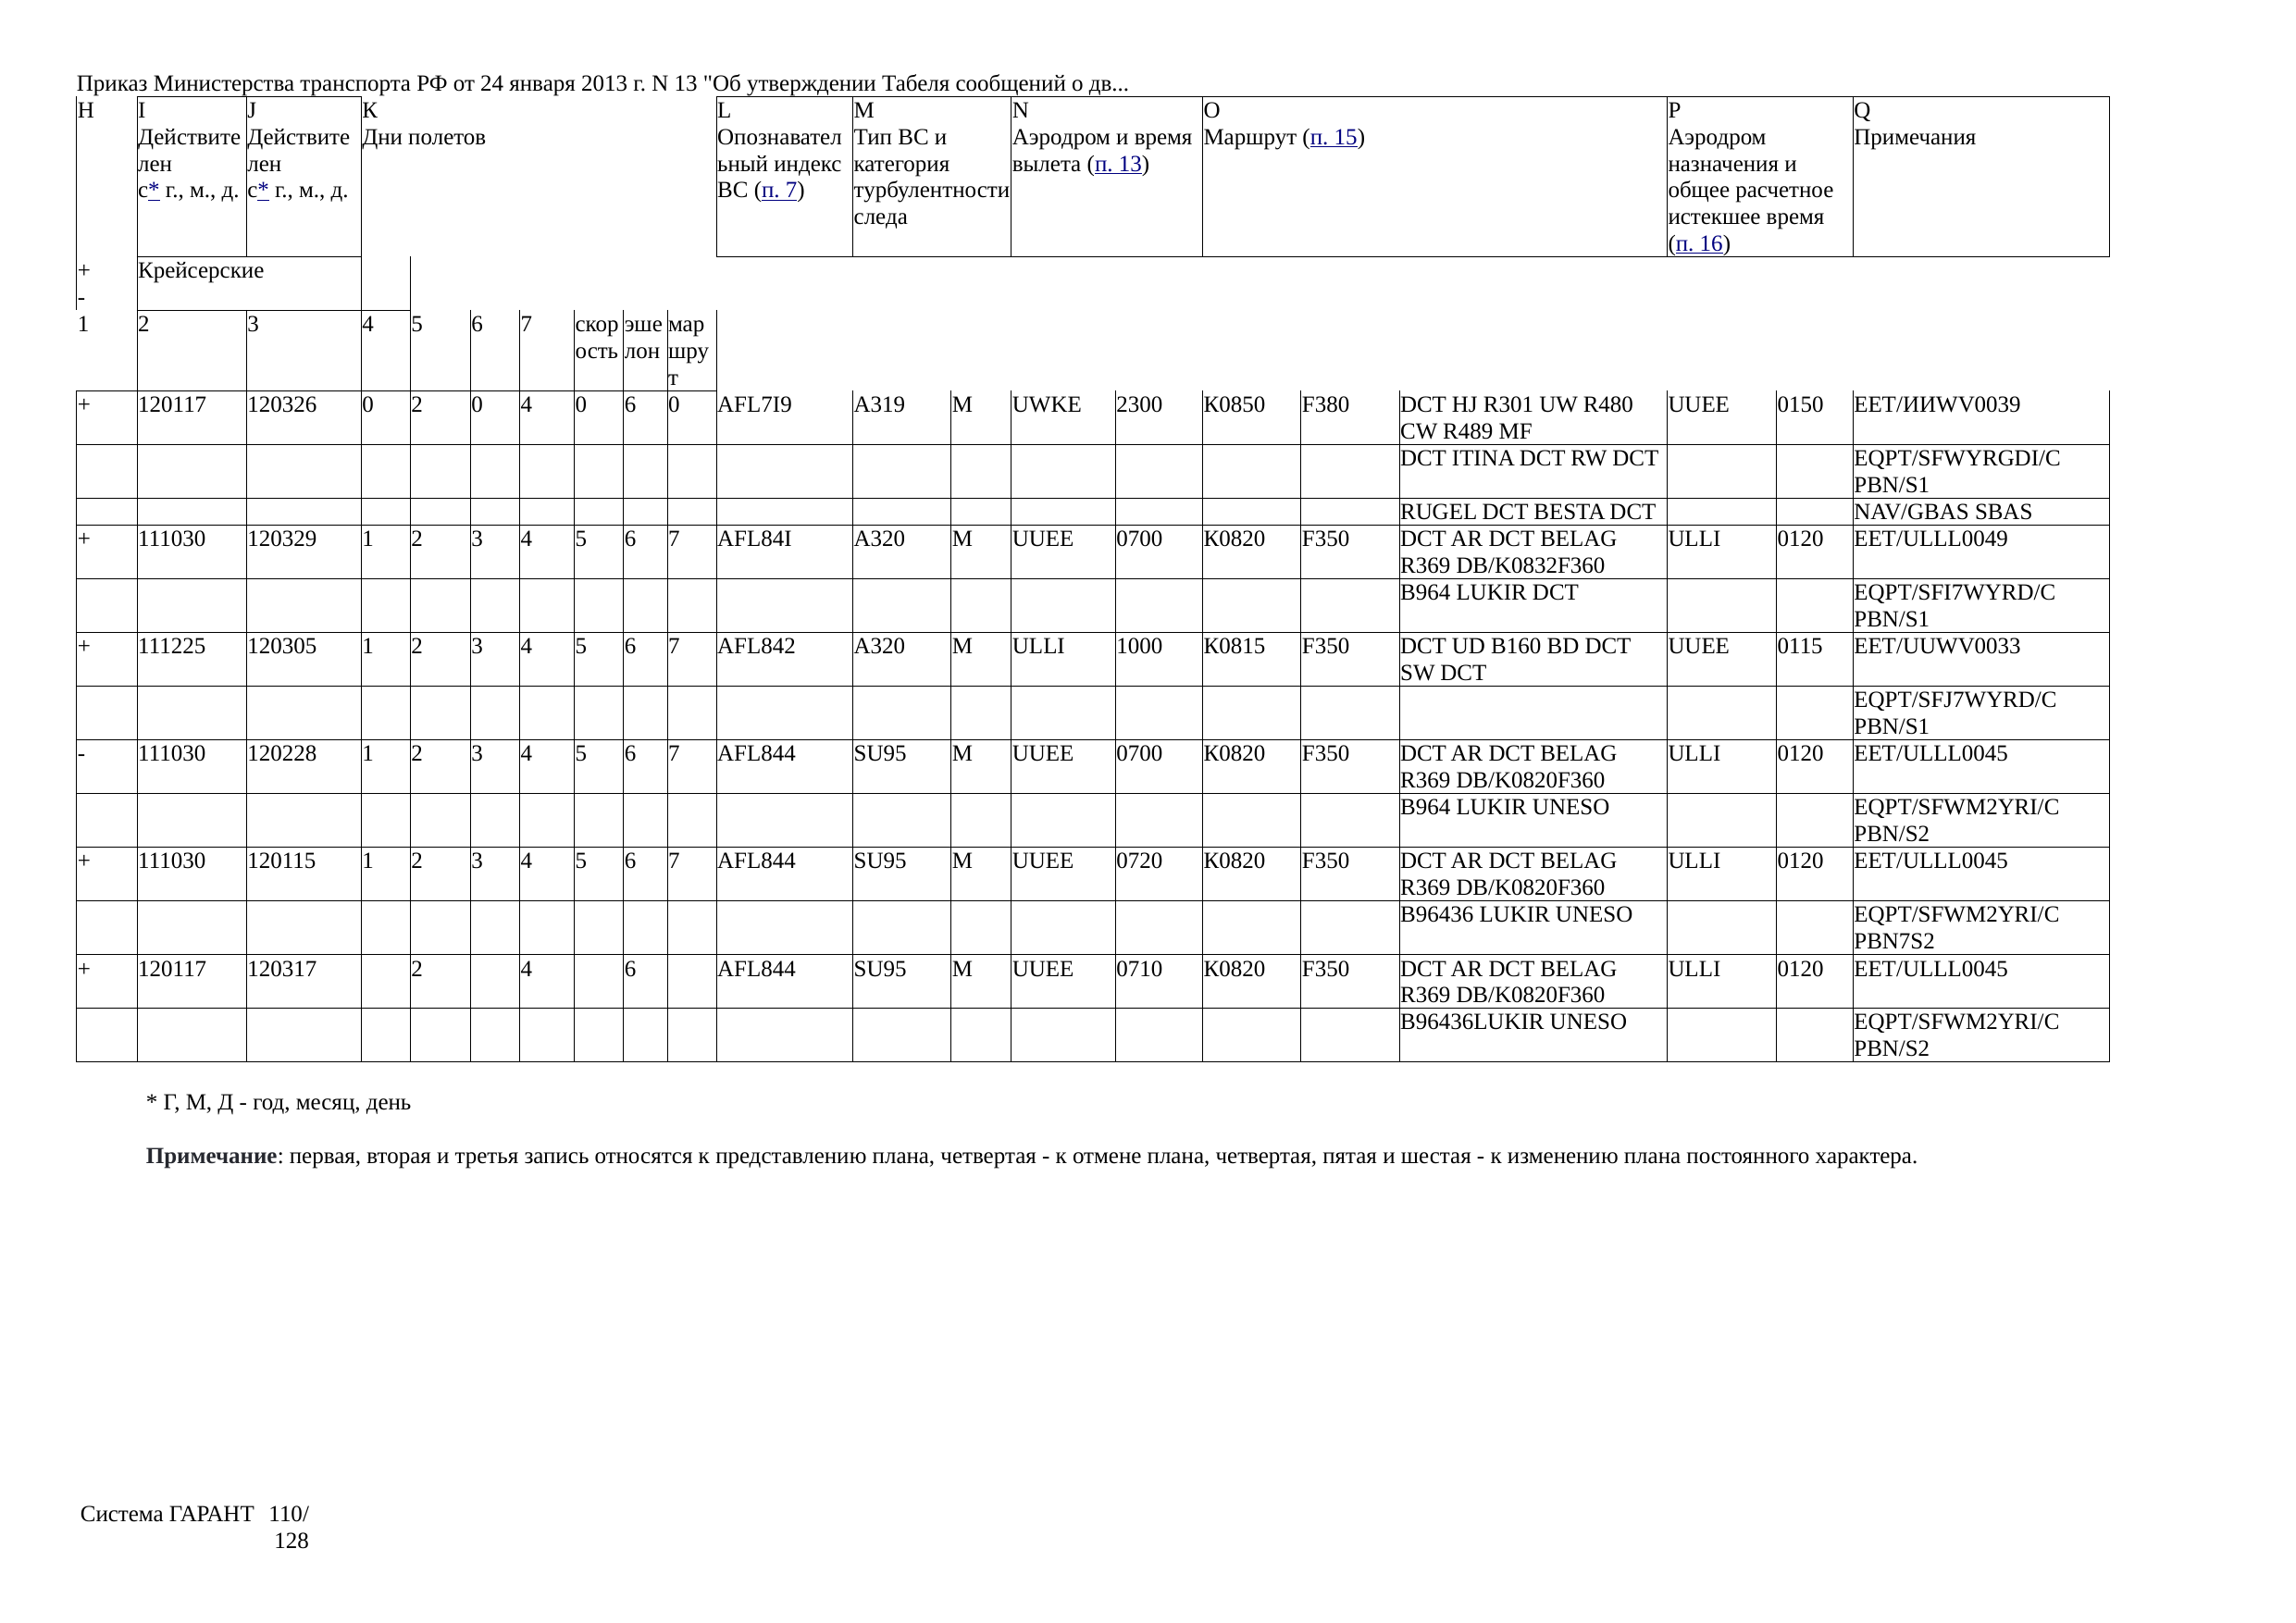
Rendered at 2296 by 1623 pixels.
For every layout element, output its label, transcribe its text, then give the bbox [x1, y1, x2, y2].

table_cell EQPT/SFI7WYRD/C PBN/S1 [1854, 579, 2109, 632]
table_cell [362, 445, 410, 498]
table_cell [77, 687, 137, 739]
table_cell [624, 445, 667, 498]
table_cell [1011, 579, 1115, 632]
table_cell EQPT/SFWM2YRI/C PBN/S2 [1854, 794, 2109, 847]
table_cell + [77, 955, 137, 1008]
table_cell SU95 [853, 740, 950, 793]
table_cell 3 [247, 311, 361, 390]
table_cell UUEE [1668, 390, 1776, 443]
table_cell [77, 445, 137, 498]
table_cell B964 LUKIR UNESO [1400, 794, 1667, 847]
table_cell [1116, 499, 1202, 525]
table_cell К0850 [1203, 390, 1300, 443]
table_cell EET/ULLL0049 [1854, 526, 2109, 578]
table_cell 0120 [1777, 848, 1853, 900]
table_cell 4 [520, 955, 574, 1008]
table_cell [1766, 310, 1776, 390]
table_cell [247, 901, 361, 954]
table_cell AFL844 [717, 740, 852, 793]
table_cell [247, 1009, 361, 1061]
table_cell [362, 687, 410, 739]
table_cell 5 [575, 848, 623, 900]
table_cell 4 [520, 391, 574, 443]
table_cell 6 [624, 848, 667, 900]
table_cell А320 [853, 526, 950, 578]
table_cell 0 [575, 391, 623, 443]
table_cell [471, 1009, 519, 1061]
table_cell 6 [471, 310, 519, 390]
table_cell ULLI [1668, 955, 1776, 1008]
table_cell [853, 1009, 950, 1061]
table_cell 1 [362, 740, 410, 793]
table_cell 111030 [138, 848, 246, 900]
table_cell [668, 445, 716, 498]
table_cell [1853, 257, 1896, 310]
table_cell [1301, 445, 1399, 498]
table_cell [575, 794, 623, 847]
table_cell J Действителен с* г., м., д. [247, 97, 361, 256]
table_cell [1116, 901, 1202, 954]
table_cell ULLI [1668, 848, 1776, 900]
table_cell [951, 499, 1011, 525]
table_cell [1668, 1009, 1776, 1061]
table_cell М [951, 526, 1011, 578]
table_cell [1202, 257, 1301, 310]
table_cell [411, 499, 470, 525]
text Примечание: первая, вторая и третья запись относятся к представлению плана, четвертая - к отмене плана, четвертая, пятая и шестая - к изменению плана постоянного характера. [77, 1142, 2219, 1169]
table_cell [668, 499, 716, 525]
table_cell UUEE [1011, 526, 1115, 578]
table_cell [1776, 310, 1853, 390]
table_cell [853, 499, 950, 525]
table_cell [951, 687, 1011, 739]
table_cell [1668, 794, 1776, 847]
table_cell [247, 794, 361, 847]
table_cell [1766, 257, 1776, 310]
table_cell [853, 687, 950, 739]
table_cell EQPT/SFJ7WYRD/C PBN/S1 [1854, 687, 2109, 739]
table_cell [951, 794, 1011, 847]
table_cell EET/ИИWV0039 [1854, 390, 2109, 443]
table_cell [1011, 794, 1115, 847]
table_cell B964 LUKIR DCT [1400, 579, 1667, 632]
table_cell А320 [853, 633, 950, 686]
table_cell [1301, 1009, 1399, 1061]
table_cell AFL844 [717, 955, 852, 1008]
table_cell [951, 901, 1011, 954]
table_cell 0150 [1777, 390, 1853, 443]
table_cell [471, 955, 519, 1008]
table_cell [951, 579, 1011, 632]
table_cell [362, 499, 410, 525]
table_cell DCT AR DCT BELAG R369 DB/K0820F360 [1400, 848, 1667, 900]
table_cell [667, 256, 716, 310]
table_cell UUЕЕ [1011, 740, 1115, 793]
table_cell 1 [77, 310, 137, 390]
table_cell 111225 [138, 633, 246, 686]
table_cell [951, 1009, 1011, 1061]
table_cell F350 [1301, 526, 1399, 578]
table_cell 1000 [1116, 633, 1202, 686]
table_cell P Аэродром назначения и общее расчетное истекшее время (п. 16) [1668, 97, 1853, 256]
table_cell F350 [1301, 633, 1399, 686]
table_cell 0120 [1777, 526, 1853, 578]
table_cell [1301, 687, 1399, 739]
table_cell К Дни полетов [362, 96, 716, 256]
table_cell 111030 [138, 740, 246, 793]
table_cell [717, 687, 852, 739]
table_cell AFL844 [717, 848, 852, 900]
table_cell + [77, 633, 137, 686]
table_cell 0120 [1777, 955, 1853, 1008]
table_cell [1203, 687, 1300, 739]
table_cell DCT AR DCT BELAG R369 DB/K0832F360 [1400, 526, 1667, 578]
table_cell - [77, 740, 137, 793]
table_cell маршрут [668, 310, 716, 390]
table_cell 120329 [247, 526, 361, 578]
table_cell [1777, 794, 1853, 847]
table_cell + - [77, 256, 137, 310]
table_cell М [951, 848, 1011, 900]
table_cell [362, 901, 410, 954]
table_cell [575, 499, 623, 525]
table_cell EQPT/SFWM2YRI/C PBN7S2 [1854, 901, 2109, 954]
table_cell EQPT/SFWM2YRI/C PBN/S2 [1854, 1009, 2109, 1061]
table_cell 2 [411, 848, 470, 900]
table_cell 6 [624, 391, 667, 443]
table_cell К0820 [1203, 848, 1300, 900]
table_cell [1203, 579, 1300, 632]
table_cell 7 [668, 848, 716, 900]
table_cell 0700 [1116, 526, 1202, 578]
table_cell [1011, 310, 1115, 390]
table_cell М [951, 633, 1011, 686]
table_cell DCT UD В160 BD DCT SW DCT [1400, 633, 1667, 686]
table_cell [716, 257, 852, 310]
table_cell 0 [471, 391, 519, 443]
table_cell 2 [138, 311, 246, 390]
table_cell [1399, 257, 1667, 310]
table_cell [668, 794, 716, 847]
table_cell UWKE [1011, 390, 1115, 443]
table_cell 2 [411, 955, 470, 1008]
table_cell 7 [668, 633, 716, 686]
table_cell [247, 579, 361, 632]
table_cell скорость [575, 310, 623, 390]
table_cell К0820 [1203, 740, 1300, 793]
table_cell [1203, 1009, 1300, 1061]
table_cell [520, 901, 574, 954]
table_cell AFL84I [717, 526, 852, 578]
table_cell [624, 256, 667, 310]
table_cell Q Примечания [1854, 97, 2109, 256]
table_cell 2 [411, 740, 470, 793]
table_cell [470, 256, 519, 310]
table_cell 5 [575, 633, 623, 686]
table_cell 120326 [247, 391, 361, 443]
table_cell [575, 955, 623, 1008]
table_cell [411, 901, 470, 954]
table_cell [624, 901, 667, 954]
table_cell 4 [520, 740, 574, 793]
table_cell [575, 579, 623, 632]
table_cell 120228 [247, 740, 361, 793]
table_cell [1115, 310, 1202, 390]
table_cell [1116, 1009, 1202, 1061]
table_cell [1777, 901, 1853, 954]
table_cell К0815 [1203, 633, 1300, 686]
table_cell [1776, 257, 1853, 310]
table_cell [853, 901, 950, 954]
table_cell DCT AR DCT BELAG R369 DB/K0820F360 [1400, 955, 1667, 1008]
table_cell [1203, 794, 1300, 847]
table_cell [717, 794, 852, 847]
table_cell [520, 1009, 574, 1061]
table_cell Крейсерские [138, 257, 361, 310]
table_cell 7 [668, 526, 716, 578]
table_cell L Опознавательный индекс ВС (п. 7) [717, 97, 852, 256]
table_cell [852, 310, 951, 390]
table_cell 120117 [138, 955, 246, 1008]
table_cell [247, 445, 361, 498]
table_cell 4 [362, 311, 410, 390]
table_cell UUЕЕ [1011, 955, 1115, 1008]
table_cell SU95 [853, 848, 950, 900]
table_cell [138, 687, 246, 739]
table_cell ULLI [1011, 633, 1115, 686]
table_cell 5 [411, 310, 470, 390]
table_cell 6 [624, 955, 667, 1008]
table_cell [1400, 687, 1667, 739]
table_cell 3 [471, 740, 519, 793]
table_cell 6 [624, 526, 667, 578]
table_cell [247, 687, 361, 739]
table_cell [624, 1009, 667, 1061]
table_cell 120115 [247, 848, 361, 900]
table_cell B96436LUKIR UNESO [1400, 1009, 1667, 1061]
table_cell [1116, 687, 1202, 739]
table_cell [520, 445, 574, 498]
table_cell [1011, 687, 1115, 739]
table_cell 7 [668, 740, 716, 793]
table_cell М [951, 390, 1011, 443]
table_cell 120117 [138, 391, 246, 443]
table_cell 0 [362, 391, 410, 443]
table_cell 5 [575, 740, 623, 793]
table_cell AFL7I9 [717, 390, 852, 443]
table_cell [668, 1009, 716, 1061]
table_cell [138, 794, 246, 847]
table_cell [1853, 310, 1896, 390]
table_cell 5 [575, 526, 623, 578]
table_cell F380 [1301, 390, 1399, 443]
table_cell [1668, 901, 1776, 954]
table_cell [471, 794, 519, 847]
table_cell Н [77, 96, 137, 256]
table_cell [1777, 579, 1853, 632]
table_cell [138, 499, 246, 525]
table_cell [1203, 901, 1300, 954]
table_cell + [77, 848, 137, 900]
table_cell DCT ITINA DCT RW DCT [1400, 445, 1667, 498]
table_cell 2300 [1116, 390, 1202, 443]
table_cell 4 [520, 848, 574, 900]
table_cell [717, 1009, 852, 1061]
table_cell EET/ULLL0045 [1854, 848, 2109, 900]
table_cell [853, 579, 950, 632]
table_cell [77, 499, 137, 525]
table_cell [471, 687, 519, 739]
table_cell 0 [668, 391, 716, 443]
table_cell [1667, 257, 1765, 310]
table_cell I Действителен с* г., м., д. [138, 97, 246, 256]
table_cell DCT HJ R301 UW R480 CW R489 MF [1400, 390, 1667, 443]
table_cell [1777, 687, 1853, 739]
table_cell [138, 579, 246, 632]
table_cell [471, 445, 519, 498]
table_cell [1777, 445, 1853, 498]
table_cell [668, 687, 716, 739]
table_cell [1668, 687, 1776, 739]
table_cell ULLI [1668, 740, 1776, 793]
table_cell [717, 310, 852, 390]
table_cell [574, 256, 623, 310]
table_cell [362, 256, 410, 310]
table_cell 2 [411, 633, 470, 686]
table_cell [77, 901, 137, 954]
table_cell [1301, 257, 1399, 310]
table_cell [362, 579, 410, 632]
table_cell [575, 901, 623, 954]
table_cell 1 [362, 526, 410, 578]
table_cell 2 [411, 526, 470, 578]
table_cell К0820 [1203, 955, 1300, 1008]
table_cell [520, 579, 574, 632]
table_cell EET/ULLL0045 [1854, 740, 2109, 793]
table_cell [471, 499, 519, 525]
table_cell [624, 499, 667, 525]
table_cell [717, 499, 852, 525]
table_cell 0700 [1116, 740, 1202, 793]
table_cell ULLI [1668, 526, 1776, 578]
table_cell [1301, 310, 1399, 390]
table_cell [668, 579, 716, 632]
table_cell [624, 579, 667, 632]
table_cell 0720 [1116, 848, 1202, 900]
table_cell [852, 257, 951, 310]
table_cell [624, 794, 667, 847]
table_cell М [951, 955, 1011, 1008]
table_cell RUGEL DCT BESTA DCT [1400, 499, 1667, 525]
table_cell [1777, 1009, 1853, 1061]
table_cell 120317 [247, 955, 361, 1008]
table_cell [77, 794, 137, 847]
table_cell [1301, 579, 1399, 632]
table_cell UUЕЕ [1011, 848, 1115, 900]
table_cell [77, 579, 137, 632]
table_cell F350 [1301, 848, 1399, 900]
table_cell [1668, 499, 1776, 525]
table_cell [668, 955, 716, 1008]
table_cell [1399, 310, 1667, 390]
table_cell 0115 [1777, 633, 1853, 686]
table_cell A319 [853, 390, 950, 443]
table_cell [1011, 445, 1115, 498]
table_cell [853, 445, 950, 498]
table_cell [717, 579, 852, 632]
table_cell [1301, 901, 1399, 954]
table_cell EET/ULLL0045 [1854, 955, 2109, 1008]
table_cell эшелон [624, 310, 667, 390]
table_cell UUEE [1668, 633, 1776, 686]
table_cell [1115, 257, 1202, 310]
table_cell [1301, 499, 1399, 525]
table_cell 0120 [1777, 740, 1853, 793]
table_cell [471, 901, 519, 954]
table_cell [1202, 310, 1301, 390]
table_cell [138, 901, 246, 954]
table_cell [1301, 794, 1399, 847]
table_cell [951, 310, 1011, 390]
table_cell 1 [362, 633, 410, 686]
table_cell [138, 1009, 246, 1061]
table_cell F350 [1301, 955, 1399, 1008]
table_cell [1011, 257, 1115, 310]
table_cell 3 [471, 633, 519, 686]
table_cell [853, 794, 950, 847]
table_cell 6 [624, 633, 667, 686]
table_cell [520, 499, 574, 525]
table_cell [138, 445, 246, 498]
table_cell [411, 579, 470, 632]
table_cell [411, 256, 470, 310]
table_cell [411, 1009, 470, 1061]
table_cell 3 [471, 848, 519, 900]
table_cell EQPT/SFWYRGDI/C PBN/S1 [1854, 445, 2109, 498]
table_cell 0710 [1116, 955, 1202, 1008]
table_cell [77, 1009, 137, 1061]
table_cell О Маршрут (п. 15) [1203, 97, 1667, 256]
table_cell [247, 499, 361, 525]
table_cell [1011, 499, 1115, 525]
table_cell [1777, 499, 1853, 525]
table_cell + [77, 526, 137, 578]
table_cell 3 [471, 526, 519, 578]
table_cell [362, 955, 410, 1008]
table_cell [668, 901, 716, 954]
table_cell [362, 1009, 410, 1061]
table_cell [1203, 445, 1300, 498]
table_cell [1011, 901, 1115, 954]
table_cell [520, 687, 574, 739]
table_cell [411, 794, 470, 847]
table_cell 2 [411, 391, 470, 443]
table_cell [1203, 499, 1300, 525]
table_cell + [77, 391, 137, 443]
table_cell 4 [520, 633, 574, 686]
table_cell [1116, 579, 1202, 632]
table_cell N Аэродром и время вылета (п. 13) [1011, 97, 1202, 256]
text * Г, М, Д - год, месяц, день [77, 1088, 2219, 1115]
table_cell [717, 445, 852, 498]
table_cell SU95 [853, 955, 950, 1008]
table_cell М [951, 740, 1011, 793]
table_cell [471, 579, 519, 632]
table_cell [1668, 579, 1776, 632]
table_cell [951, 257, 1011, 310]
table_cell [717, 901, 852, 954]
table_cell [411, 445, 470, 498]
table_cell [362, 794, 410, 847]
table_cell EET/UUWV0033 [1854, 633, 2109, 686]
table_cell М Тип ВС и категория турбулентности следа [853, 97, 1011, 256]
table_cell 7 [520, 310, 574, 390]
table_cell [1896, 257, 2109, 310]
table_cell DCT AR DCT BELAG R369 DB/K0820F360 [1400, 740, 1667, 793]
table_cell 1 [362, 848, 410, 900]
table_cell 111030 [138, 526, 246, 578]
table_cell [1116, 445, 1202, 498]
table_cell [1896, 310, 2109, 390]
table_cell [1116, 794, 1202, 847]
table_cell AFL842 [717, 633, 852, 686]
table_cell [520, 794, 574, 847]
table_cell [1667, 310, 1765, 390]
table_cell F350 [1301, 740, 1399, 793]
table_cell [1668, 445, 1776, 498]
table_cell 4 [520, 526, 574, 578]
table_cell К0820 [1203, 526, 1300, 578]
table_cell 6 [624, 740, 667, 793]
table_cell [411, 687, 470, 739]
table_cell [519, 256, 574, 310]
table_cell [624, 687, 667, 739]
table_cell B96436 LUKIR UNESO [1400, 901, 1667, 954]
table_cell [1011, 1009, 1115, 1061]
table_cell [951, 445, 1011, 498]
table_cell [575, 687, 623, 739]
table_cell [575, 445, 623, 498]
table_cell [575, 1009, 623, 1061]
table_cell 120305 [247, 633, 361, 686]
table_cell NAV/GBAS SBAS [1854, 499, 2109, 525]
